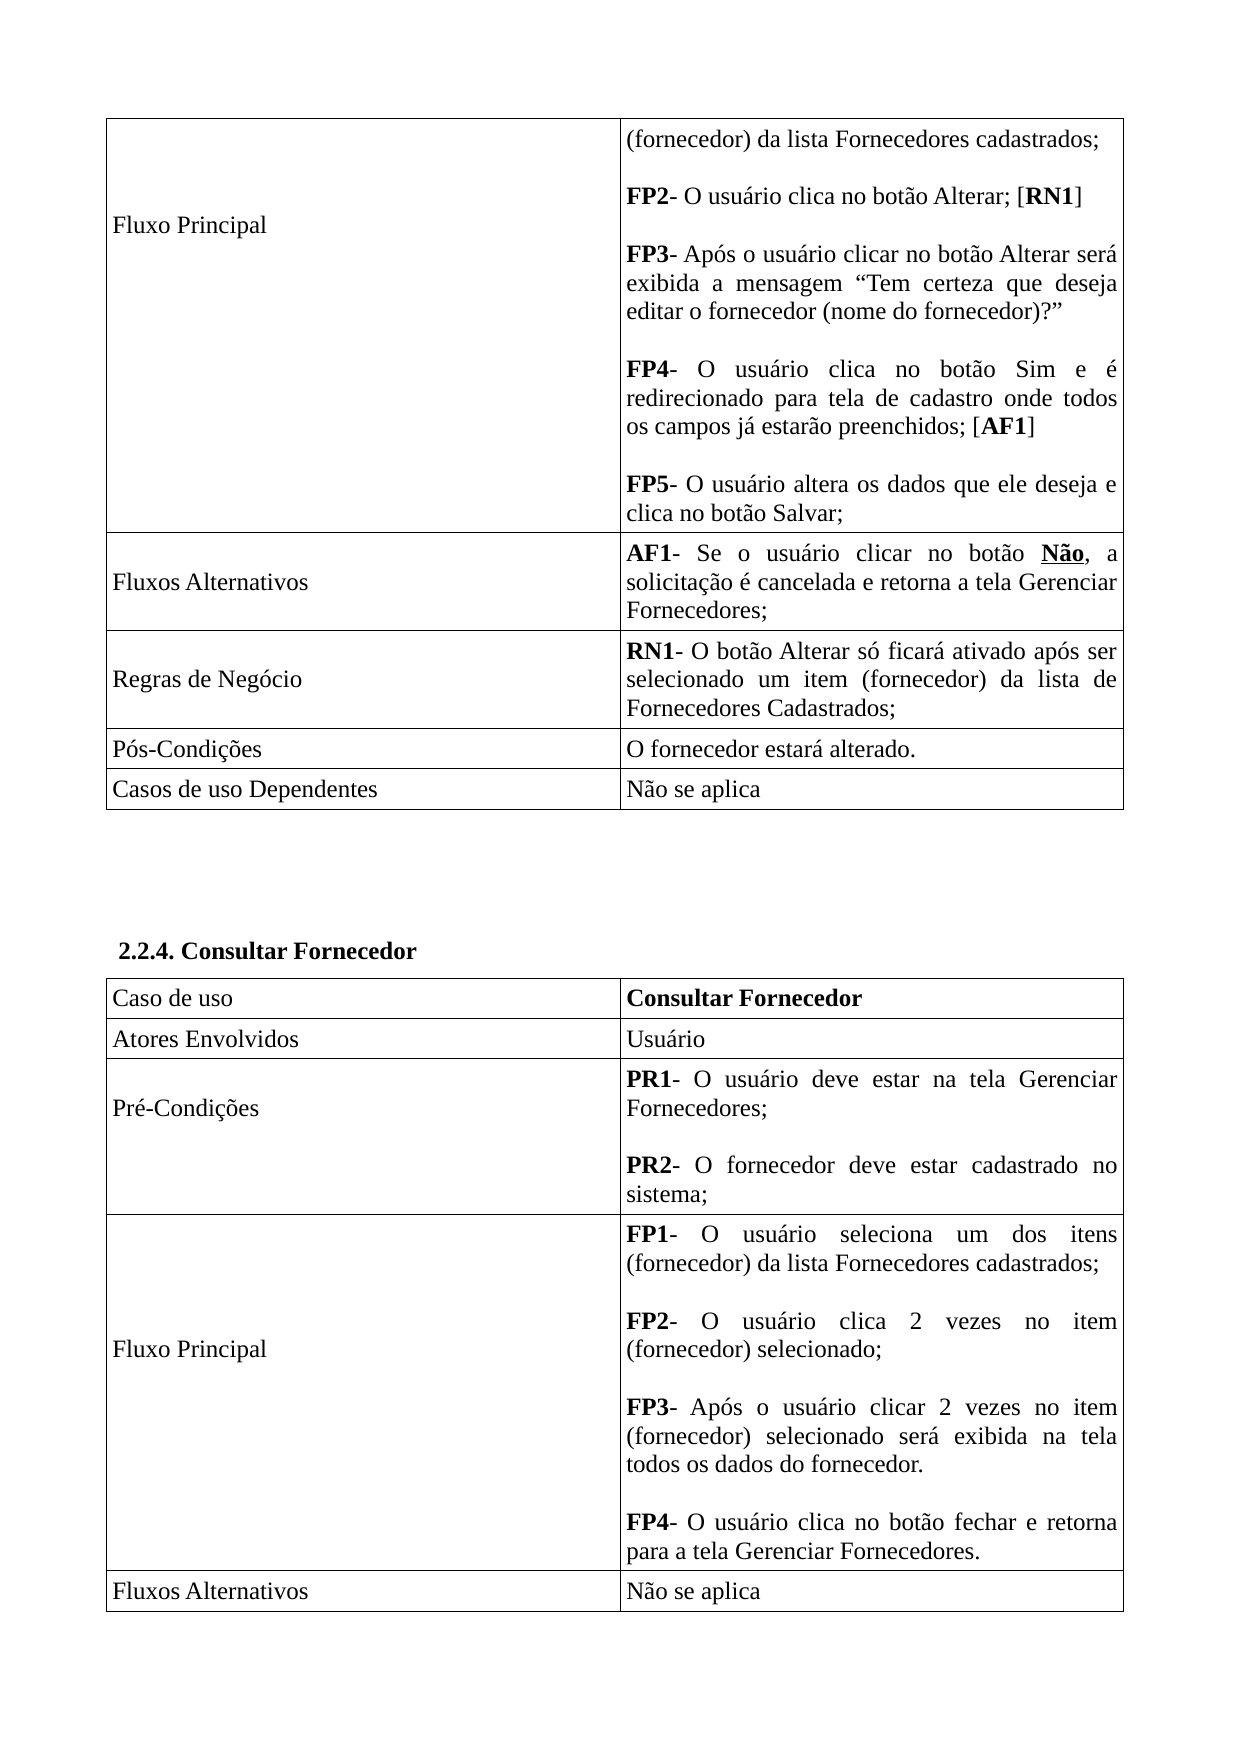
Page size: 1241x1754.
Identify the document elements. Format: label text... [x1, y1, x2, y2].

table_cell FP1- O usuário seleciona um dos itens (fornecedor) da lista Fornecedores cadastrados; FP2- O usuário clica 2 vezes no item (fornecedor) selecionado; FP3- Após o usuário clicar 2 vezes no item (fornecedor) selecionado será exibida na tela todos os dados do fornecedor. FP4- O usuário clica no botão fechar e retorna para a tela Gerenciar Fornecedores. [621, 1215, 1123, 1570]
table_header Consultar Fornecedor [621, 979, 1123, 1018]
table_cell Regras de Negócio [107, 631, 620, 728]
table_cell Fluxo Principal [107, 119, 620, 532]
table_cell Pós-Condições [107, 729, 620, 768]
table_cell RN1- O botão Alterar só ficará ativado após ser selecionado um item (fornecedor) da lista de Fornecedores Cadastrados; [621, 631, 1123, 728]
subtitle 2.2.4. Consultar Fornecedor [118, 936, 1122, 965]
table_cell AF1- Se o usuário clicar no botão Não, a solicitação é cancelada e retorna a tela Gerenciar Fornecedores; [621, 533, 1123, 630]
table_cell Casos de uso Dependentes [107, 769, 620, 808]
table_cell PR1- O usuário deve estar na tela Gerenciar Fornecedores; PR2- O fornecedor deve estar cadastrado no sistema; [621, 1059, 1123, 1214]
table_cell Atores Envolvidos [107, 1019, 620, 1058]
table_cell Fluxos Alternativos [107, 1571, 620, 1611]
table_cell Pré-Condições [107, 1059, 620, 1214]
table_cell (fornecedor) da lista Fornecedores cadastrados; FP2- O usuário clica no botão Alterar; [RN1] FP3- Após o usuário clicar no botão Alterar será exibida a mensagem “Tem certeza que deseja editar o fornecedor (nome do fornecedor)?” FP4- O usuário clica no botão Sim e é redirecionado para tela de cadastro onde todos os campos já estarão preenchidos; [AF1] FP5- O usuário altera os dados que ele deseja e clica no botão Salvar; [621, 119, 1123, 532]
table_cell Não se aplica [621, 1571, 1123, 1611]
table_cell Não se aplica [621, 769, 1123, 808]
table_cell Usuário [621, 1019, 1123, 1058]
table_cell O fornecedor estará alterado. [621, 729, 1123, 768]
table_cell Fluxos Alternativos [107, 533, 620, 630]
table_cell Fluxo Principal [107, 1215, 620, 1570]
table_header Caso de uso [107, 979, 620, 1018]
